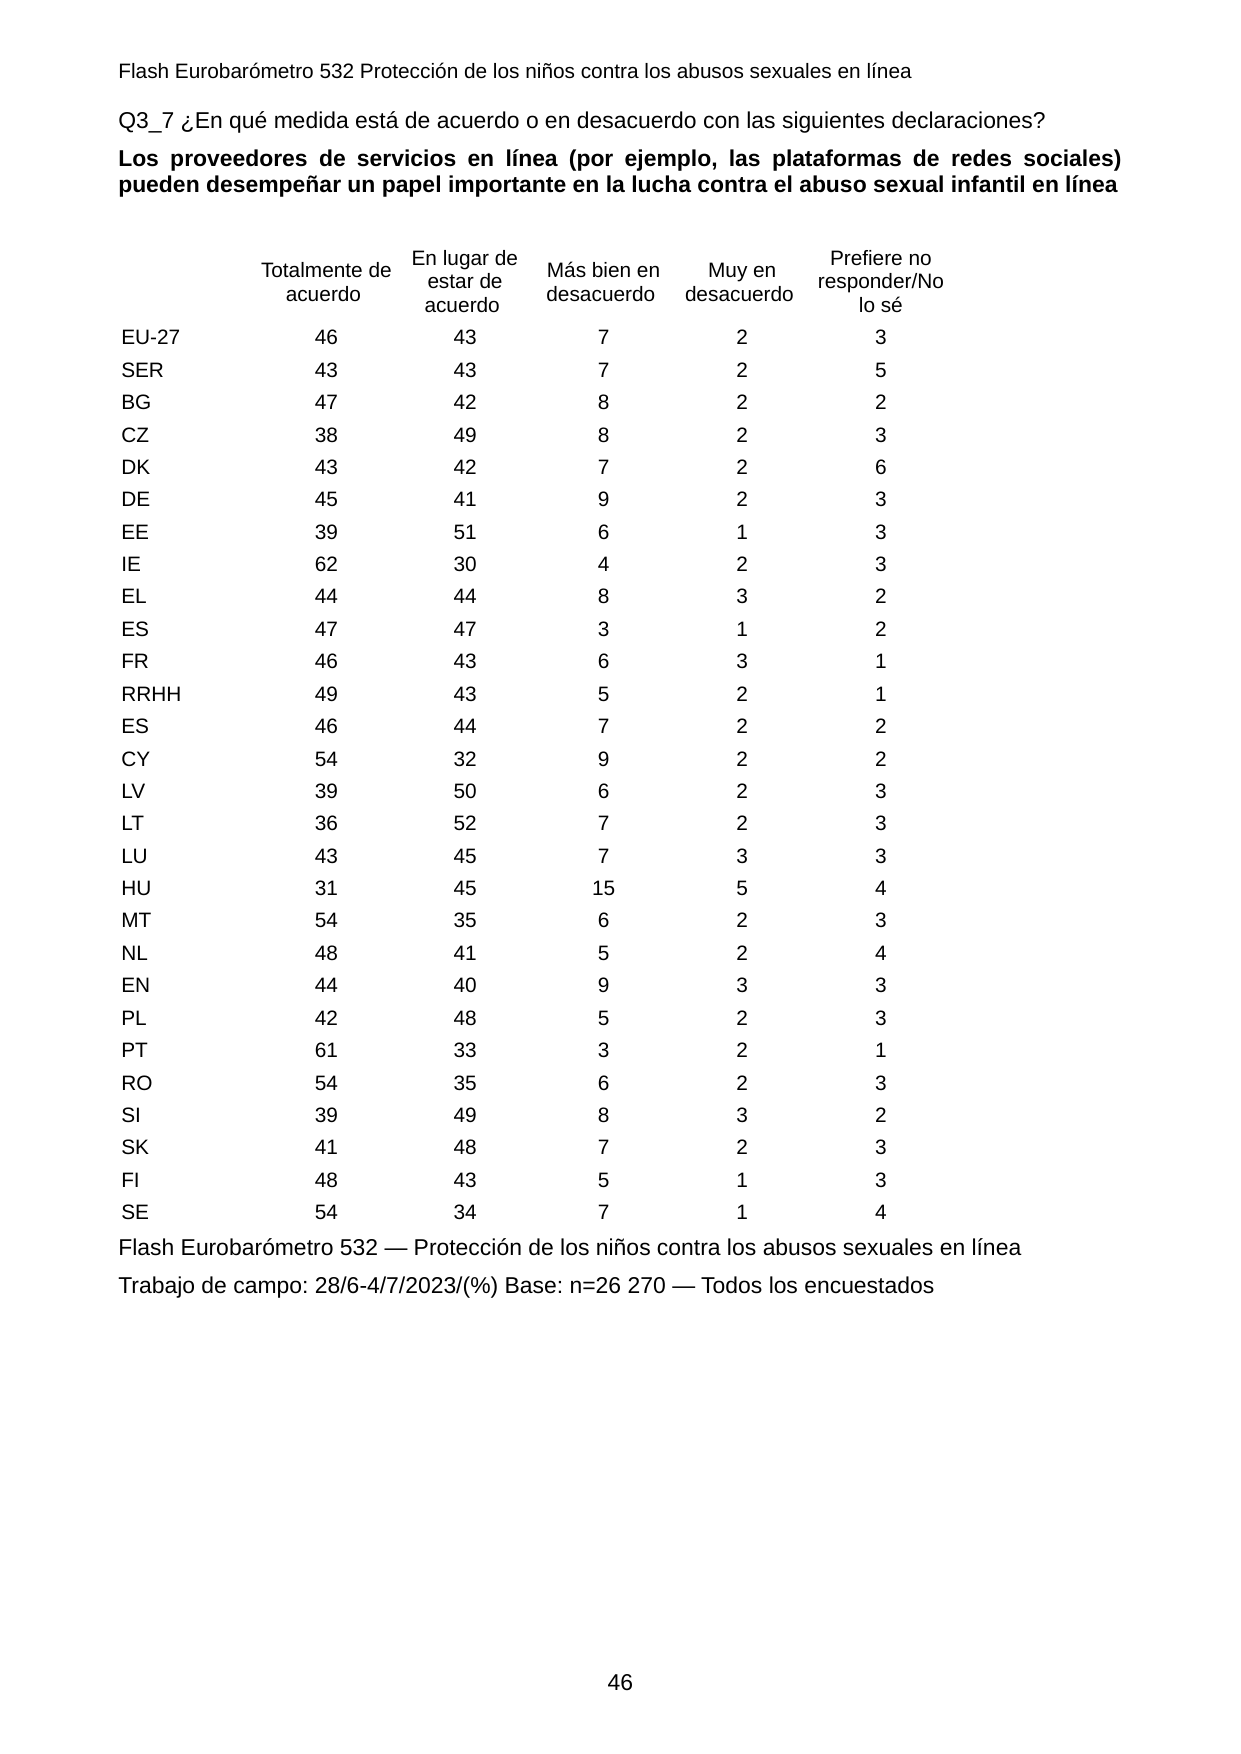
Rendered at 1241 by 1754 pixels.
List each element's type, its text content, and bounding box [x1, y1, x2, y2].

table_header En lugar de estar de acuerdo [395, 242, 534, 321]
table_cell 7 [534, 1196, 673, 1228]
table_cell 48 [257, 1163, 395, 1196]
table_cell EU-27 [118, 321, 257, 353]
table_cell 5 [534, 1163, 673, 1196]
table_cell 54 [257, 904, 395, 937]
table_cell 41 [395, 937, 534, 969]
table_cell 42 [395, 451, 534, 483]
table_cell LU [118, 839, 257, 872]
table_cell 3 [811, 904, 950, 937]
table_cell RO [118, 1066, 257, 1098]
table_cell 31 [257, 872, 395, 904]
table_cell 5 [811, 354, 950, 386]
table_cell 7 [534, 1131, 673, 1163]
table_cell 2 [673, 1066, 811, 1098]
table_cell 46 [257, 321, 395, 353]
table_cell CY [118, 742, 257, 774]
table_cell 36 [257, 807, 395, 839]
table_cell 54 [257, 1066, 395, 1098]
table_cell 45 [395, 872, 534, 904]
table_cell 47 [395, 613, 534, 645]
table_cell 39 [257, 1099, 395, 1131]
table_cell 2 [673, 742, 811, 774]
table_cell 38 [257, 418, 395, 451]
table_cell 7 [534, 321, 673, 353]
table_cell 9 [534, 483, 673, 515]
table_cell 6 [534, 645, 673, 677]
table_cell 2 [673, 451, 811, 483]
table_cell 1 [811, 645, 950, 677]
table_cell DE [118, 483, 257, 515]
table_cell 48 [257, 937, 395, 969]
table_cell 43 [257, 839, 395, 872]
table_cell 46 [257, 710, 395, 742]
table_cell 9 [534, 742, 673, 774]
table_cell 49 [257, 678, 395, 710]
table_cell DK [118, 451, 257, 483]
table_cell 7 [534, 839, 673, 872]
table_cell 48 [395, 1001, 534, 1034]
table_cell 44 [395, 710, 534, 742]
table_cell 43 [395, 645, 534, 677]
table_cell 52 [395, 807, 534, 839]
table_cell 8 [534, 386, 673, 418]
table_cell 2 [673, 321, 811, 353]
table_cell NL [118, 937, 257, 969]
table_cell 8 [534, 1099, 673, 1131]
table_cell SE [118, 1196, 257, 1228]
table_cell 3 [811, 1001, 950, 1034]
table_cell 62 [257, 548, 395, 580]
table_cell 1 [811, 678, 950, 710]
text Flash Eurobarómetro 532 — Protección de los niños contra los abusos sexuales en línea [118, 1234, 1122, 1260]
table_cell LT [118, 807, 257, 839]
table_cell 43 [395, 321, 534, 353]
table_cell 6 [534, 515, 673, 548]
table_cell SER [118, 354, 257, 386]
table_cell 3 [534, 613, 673, 645]
table_cell 2 [811, 710, 950, 742]
table_cell 43 [257, 354, 395, 386]
table_header Más bien en desacuerdo [534, 242, 673, 321]
table_cell MT [118, 904, 257, 937]
table_cell 6 [534, 1066, 673, 1098]
table_cell 43 [395, 354, 534, 386]
table_cell SK [118, 1131, 257, 1163]
table_cell 2 [673, 937, 811, 969]
table_cell 48 [395, 1131, 534, 1163]
table_cell 3 [811, 548, 950, 580]
table_cell 2 [811, 742, 950, 774]
table_cell ES [118, 613, 257, 645]
table_cell 47 [257, 386, 395, 418]
table_cell SI [118, 1099, 257, 1131]
table_cell 3 [811, 969, 950, 1001]
table_cell EN [118, 969, 257, 1001]
table_cell 2 [673, 904, 811, 937]
table_cell 49 [395, 1099, 534, 1131]
table_cell 44 [395, 580, 534, 613]
table_cell EL [118, 580, 257, 613]
table_cell PL [118, 1001, 257, 1034]
table_cell 7 [534, 451, 673, 483]
table_cell 35 [395, 1066, 534, 1098]
table_cell 2 [673, 1131, 811, 1163]
table_cell 2 [673, 548, 811, 580]
table_cell 7 [534, 710, 673, 742]
table_cell 6 [534, 775, 673, 807]
table_cell 51 [395, 515, 534, 548]
table_header [118, 242, 257, 321]
table_cell 1 [673, 1163, 811, 1196]
table_cell 7 [534, 354, 673, 386]
table_cell 3 [673, 645, 811, 677]
table_cell 3 [673, 580, 811, 613]
table_header Prefiere no responder/No lo sé [811, 242, 950, 321]
table_cell 45 [257, 483, 395, 515]
table_cell 3 [811, 807, 950, 839]
table_cell 1 [811, 1034, 950, 1066]
table_cell 42 [257, 1001, 395, 1034]
table_cell 3 [673, 839, 811, 872]
table_cell 46 [257, 645, 395, 677]
table_cell 1 [673, 515, 811, 548]
table_cell 5 [534, 1001, 673, 1034]
table_cell 7 [534, 807, 673, 839]
table_header Totalmente de acuerdo [257, 242, 395, 321]
table_cell 45 [395, 839, 534, 872]
table_cell 2 [811, 580, 950, 613]
table_cell FI [118, 1163, 257, 1196]
table_cell 5 [534, 937, 673, 969]
table_cell 2 [673, 418, 811, 451]
table_cell 3 [811, 483, 950, 515]
table_cell 3 [811, 1131, 950, 1163]
table_cell 41 [257, 1131, 395, 1163]
table_cell LV [118, 775, 257, 807]
table_cell 43 [257, 451, 395, 483]
table_cell 6 [534, 904, 673, 937]
table_cell 1 [673, 613, 811, 645]
table_cell 49 [395, 418, 534, 451]
table_cell PT [118, 1034, 257, 1066]
table_cell 3 [811, 775, 950, 807]
table_cell 2 [673, 354, 811, 386]
text Trabajo de campo: 28/6-4/7/2023/(%) Base: n=26 270 — Todos los encuestados [118, 1272, 1122, 1299]
table_cell 4 [534, 548, 673, 580]
table_cell 2 [811, 1099, 950, 1131]
table_cell 54 [257, 742, 395, 774]
table_cell 2 [673, 678, 811, 710]
table_cell IE [118, 548, 257, 580]
table_cell 3 [811, 839, 950, 872]
table_cell 5 [673, 872, 811, 904]
table_cell 5 [534, 678, 673, 710]
table_cell ES [118, 710, 257, 742]
table_cell 6 [811, 451, 950, 483]
table_cell 1 [673, 1196, 811, 1228]
table_cell 2 [673, 1001, 811, 1034]
table_cell 3 [811, 515, 950, 548]
table_cell 3 [673, 1099, 811, 1131]
table_cell 43 [395, 1163, 534, 1196]
table_cell 8 [534, 418, 673, 451]
table_cell 34 [395, 1196, 534, 1228]
table_cell 39 [257, 775, 395, 807]
text Q3_7 ¿En qué medida está de acuerdo o en desacuerdo con las siguientes declaraciones? [118, 107, 1122, 133]
table_cell RRHH [118, 678, 257, 710]
table_cell 4 [811, 937, 950, 969]
table_cell 2 [673, 775, 811, 807]
table_cell 44 [257, 969, 395, 1001]
table_cell 44 [257, 580, 395, 613]
table_cell HU [118, 872, 257, 904]
table_cell 3 [811, 1066, 950, 1098]
table_cell 3 [673, 969, 811, 1001]
table_cell 3 [811, 1163, 950, 1196]
table_cell 42 [395, 386, 534, 418]
table_cell 61 [257, 1034, 395, 1066]
table_header Muy en desacuerdo [673, 242, 811, 321]
table_cell 32 [395, 742, 534, 774]
table_cell 3 [534, 1034, 673, 1066]
table_cell 2 [673, 807, 811, 839]
table_cell 35 [395, 904, 534, 937]
table_cell 2 [673, 483, 811, 515]
table_cell 54 [257, 1196, 395, 1228]
table_cell 8 [534, 580, 673, 613]
table_cell 2 [811, 386, 950, 418]
table_cell 3 [811, 321, 950, 353]
table_cell 50 [395, 775, 534, 807]
table_cell 33 [395, 1034, 534, 1066]
table_cell 3 [811, 418, 950, 451]
table_cell FR [118, 645, 257, 677]
table_cell 2 [673, 710, 811, 742]
table_cell 9 [534, 969, 673, 1001]
table_cell 2 [673, 1034, 811, 1066]
table_cell 4 [811, 872, 950, 904]
table_cell 43 [395, 678, 534, 710]
table_cell 41 [395, 483, 534, 515]
table_cell BG [118, 386, 257, 418]
table_cell CZ [118, 418, 257, 451]
table_cell 15 [534, 872, 673, 904]
table_cell 2 [673, 386, 811, 418]
text Los proveedores de servicios en línea (por ejemplo, las plataformas de redes sociales) pueden desempeñar un papel importante en la lucha contra el abuso sexual infantil en línea [118, 145, 1122, 198]
table_cell 30 [395, 548, 534, 580]
table_cell EE [118, 515, 257, 548]
table_cell 2 [811, 613, 950, 645]
table_cell 39 [257, 515, 395, 548]
table_cell 4 [811, 1196, 950, 1228]
table_cell 40 [395, 969, 534, 1001]
table_cell 47 [257, 613, 395, 645]
